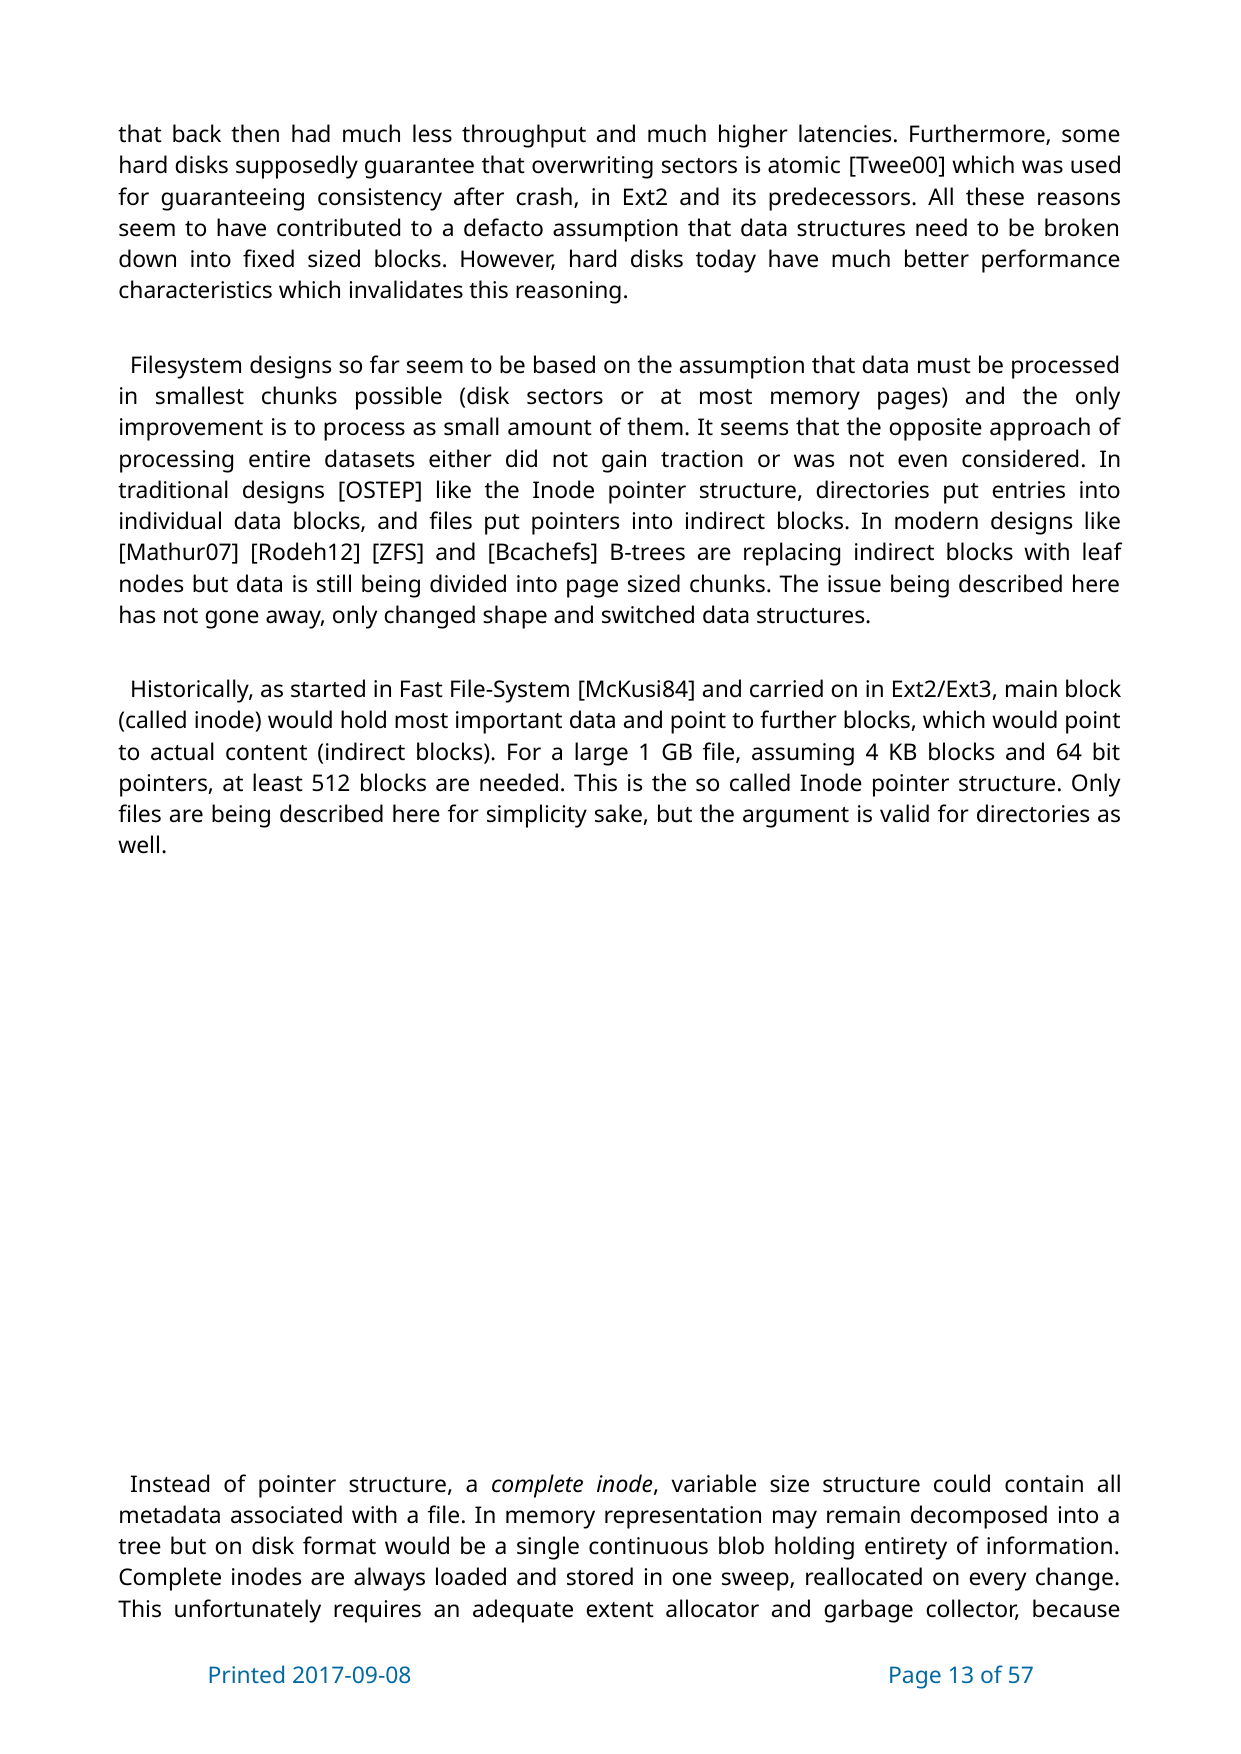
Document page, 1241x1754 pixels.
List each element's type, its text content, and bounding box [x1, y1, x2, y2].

text Historically, as started in Fast File-System [McKusi84] and carried on in Ext2/Ext3, main block (called inode) would hold most important data and point to further blocks, which would point to actual content (indirect blocks). For a large 1 GB file, assuming 4 KB blocks and 64 bit pointers, at least 512 blocks are needed. This is the so called Inode pointer structure. Only files are being described here for simplicity sake, but the argument is valid for directories as well. [118, 673, 1122, 861]
text Filesystem designs so far seem to be based on the assumption that data must be processed in smallest chunks possible (disk sectors or at most memory pages) and the only improvement is to process as small amount of them. It seems that the opposite approach of processing entire datasets either did not gain traction or was not even considered. In traditional designs [OSTEP] like the Inode pointer structure, directories put entries into individual data blocks, and files put pointers into indirect blocks. In modern designs like [Mathur07] [Rodeh12] [ZFS] and [Bcachefs] B-trees are replacing indirect blocks with leaf nodes but data is still being divided into page sized chunks. The issue being described here has not gone away, only changed shape and switched data structures. [118, 349, 1122, 630]
text that back then had much less throughput and much higher latencies. Furthermore, some hard disks supposedly guarantee that overwriting sectors is atomic [Twee00] which was used for guaranteeing consistency after crash, in Ext2 and its predecessors. All these reasons seem to have contributed to a defacto assumption that data structures need to be broken down into fixed sized blocks. However, hard disks today have much better performance characteristics which invalidates this reasoning. [118, 118, 1122, 306]
text Instead of pointer structure, a complete inode, variable size structure could contain all metadata associated with a file. In memory representation may remain decomposed into a tree but on disk format would be a single continuous blob holding entirety of information. Complete inodes are always loaded and stored in one sweep, reallocated on every change. This unfortunately requires an adequate extent allocator and garbage collector, because [118, 1467, 1122, 1624]
